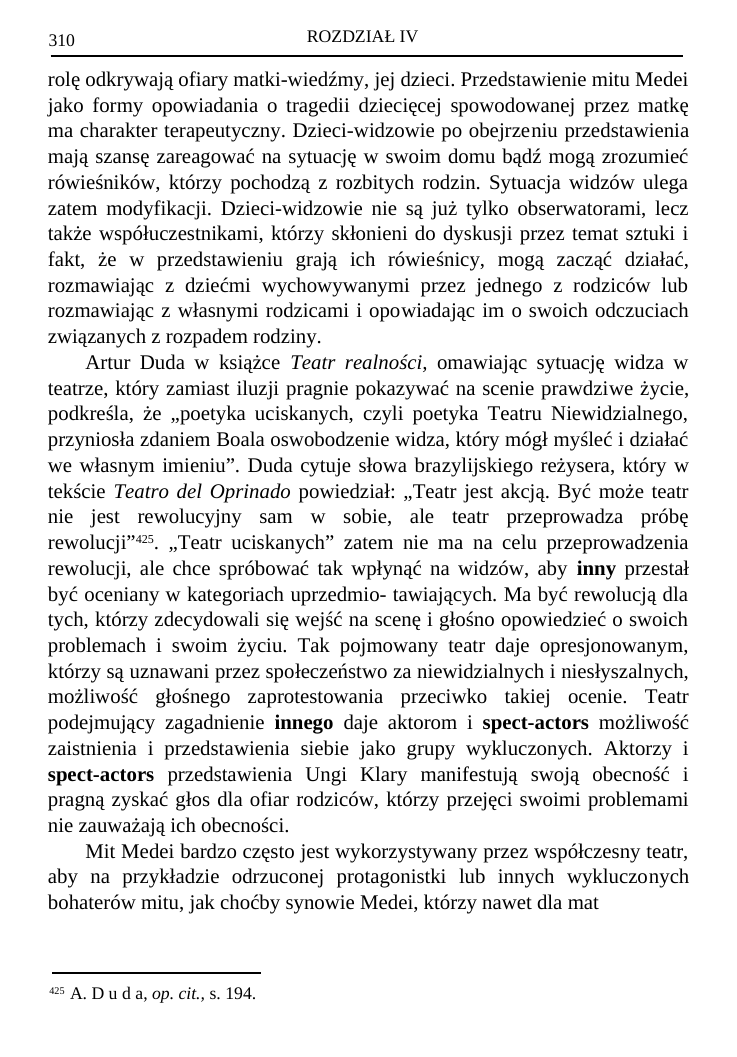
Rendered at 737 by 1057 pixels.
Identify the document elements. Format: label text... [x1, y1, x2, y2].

text rolę odkrywają ofiary matki-wiedźmy, jej dzieci. Przedstawienie mitu Medei jako formy opowiadania o tragedii dziecięcej spowodowanej przez matkę ma charakter terapeutyczny. Dzieci-widzowie po obejrze­niu przedstawienia mają szansę zareagować na sytuację w swoim domu bądź mogą zrozumieć rówieśników, którzy pochodzą z rozbitych rodzin. Sytuacja widzów ulega zatem modyfikacji. Dzieci-widzowie nie są już tylko obserwatorami, lecz także współuczestnikami, którzy skłonieni do dyskusji przez temat sztuki i fakt, że w przedstawieniu grają ich rówie­śnicy, mogą zacząć działać, rozmawiając z dziećmi wychowywanymi przez jednego z rodziców lub rozmawiając z własnymi rodzicami i opo­wiadając im o swoich odczuciach związanych z rozpadem rodziny. [48, 67, 689, 348]
text 310 [48, 29, 83, 50]
text Mit Medei bardzo często jest wykorzystywany przez współczesny teatr, aby na przykładzie odrzuconej protagonistki lub innych wykluczo­nych bohaterów mitu, jak choćby synowie Medei, którzy nawet dla mat­ [48, 839, 689, 914]
text ROZDZIAŁ IV [307, 26, 428, 47]
text 425 A. D u d a, op. cit., s. 194. [49, 983, 273, 1003]
text Artur Duda w książce Teatr realności, omawiając sytuację widza w teatrze, który zamiast iluzji pragnie pokazywać na scenie prawdzi­we życie, podkreśla, że „poetyka uciskanych, czyli poetyka Teatru Niewidzialnego, przyniosła zdaniem Boala oswobodzenie widza, który mógł myśleć i działać we własnym imieniu”. Duda cytuje słowa bra­zylijskiego reżysera, który w tekście Teatro del Oprinado powiedział: „Teatr jest akcją. Być może teatr nie jest rewolucyjny sam w sobie, ale teatr przeprowadza próbę rewolucji”425. „Teatr uciskanych” zatem nie ma na celu przeprowadzenia rewolucji, ale chce spróbować tak wpłynąć na widzów, aby inny przestał być oceniany w kategoriach uprzedmio- tawiających. Ma być rewolucją dla tych, którzy zdecydowali się wejść na scenę i głośno opowiedzieć o swoich problemach i swoim życiu. Tak pojmowany teatr daje opresjonowanym, którzy są uznawani przez spo­łeczeństwo za niewidzialnych i niesłyszalnych, możliwość głośnego za­protestowania przeciwko takiej ocenie. Teatr podejmujący zagadnienie innego daje aktorom i spect-actors możliwość zaistnienia i przedsta­wienia siebie jako grupy wykluczonych. Aktorzy i spect-actors przed­stawienia Ungi Klary manifestują swoją obecność i pragną zyskać głos dla ofiar rodziców, którzy przejęci swoimi problemami nie zauważają ich obecności. [48, 350, 689, 837]
